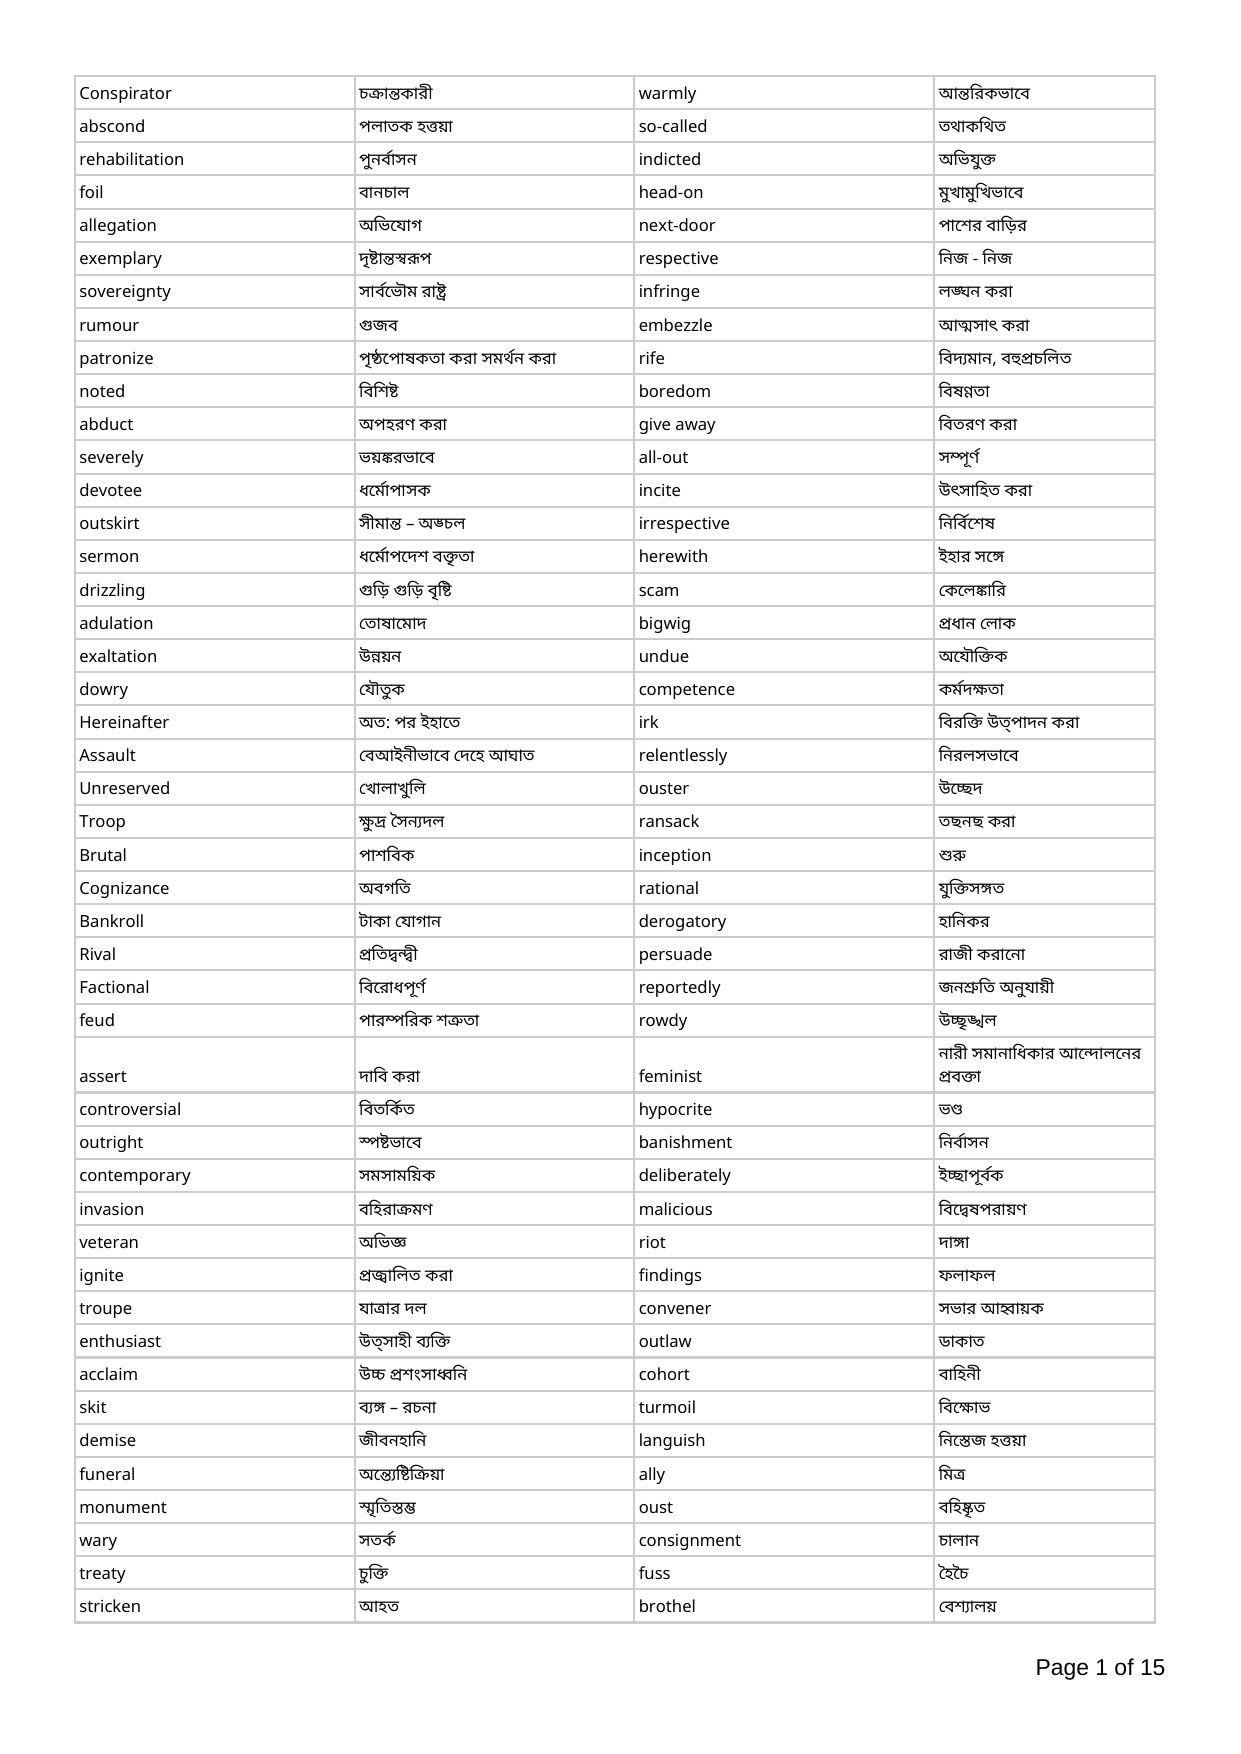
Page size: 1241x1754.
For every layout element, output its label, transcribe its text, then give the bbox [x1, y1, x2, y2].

table_cell যুক্তিসঙ্গত [935, 872, 1154, 903]
table_cell findings [635, 1259, 933, 1290]
table_cell ইহার সঙ্গে [935, 541, 1154, 572]
table_header আন্তরিকভাবে [935, 77, 1154, 108]
table_cell demise [76, 1425, 354, 1456]
table_cell contemporary [76, 1160, 354, 1191]
table_cell সার্বভৌম রাষ্ট্র [356, 276, 633, 307]
table_cell বেআইনীভাবে দেহে আঘাত [356, 740, 633, 771]
table_cell যৌতুক [356, 673, 633, 704]
table_cell স্পষ্টভাবে [356, 1127, 633, 1158]
table_cell টাকা যোগান [356, 905, 633, 936]
table_cell ignite [76, 1259, 354, 1290]
table_cell Unreserved [76, 773, 354, 804]
table_cell উন্নয়ন [356, 640, 633, 671]
table_cell funeral [76, 1458, 354, 1489]
table_cell allegation [76, 210, 354, 241]
table_cell acclaim [76, 1359, 354, 1389]
table_cell মুখামুখিভাবে [935, 176, 1154, 207]
table_cell তছনছ করা [935, 806, 1154, 837]
table_cell রাজী করানো [935, 938, 1154, 969]
table_cell adulation [76, 607, 354, 638]
table_cell skit [76, 1392, 354, 1423]
table_cell malicious [635, 1193, 933, 1224]
table_cell ধর্মোপদেশ বক্তৃতা [356, 541, 633, 572]
table_cell Assault [76, 740, 354, 771]
table_cell turmoil [635, 1392, 933, 1423]
table_cell exemplary [76, 243, 354, 274]
table_cell drizzling [76, 574, 354, 605]
table_cell severely [76, 441, 354, 472]
table_cell reportedly [635, 971, 933, 1002]
table_header warmly [635, 77, 933, 108]
table_cell monument [76, 1491, 354, 1522]
table_cell scam [635, 574, 933, 605]
table_cell খোলাখুলি [356, 773, 633, 804]
table_cell irk [635, 706, 933, 737]
table_cell অন্ত্যেষ্টিক্রিয়া [356, 1458, 633, 1489]
table_cell অভিজ্ঞ [356, 1226, 633, 1257]
table_cell inception [635, 839, 933, 870]
table_cell বিক্ষোভ [935, 1392, 1154, 1423]
table_cell উৎসাহিত করা [935, 475, 1154, 506]
table_cell all-out [635, 441, 933, 472]
table_cell বিদ্বেষপরায়ণ [935, 1193, 1154, 1224]
table_cell Hereinafter [76, 706, 354, 737]
table_cell veteran [76, 1226, 354, 1257]
table_cell abduct [76, 408, 354, 439]
table_cell অত: পর ইহাতে [356, 706, 633, 737]
table_cell abscond [76, 110, 354, 141]
table_cell উচ্চ প্রশংসাধ্বনি [356, 1359, 633, 1389]
table_cell foil [76, 176, 354, 207]
table_cell লঙ্ঘন করা [935, 276, 1154, 307]
table_cell boredom [635, 375, 933, 406]
table_cell ouster [635, 773, 933, 804]
table_cell rife [635, 342, 933, 373]
table_cell পাশের বাড়ির [935, 210, 1154, 241]
table_cell চুক্তি [356, 1557, 633, 1588]
table_cell নারী সমানাধিকার আন্দোলনের প্রবক্তা [935, 1038, 1154, 1091]
table_cell বহিরাক্রমণ [356, 1193, 633, 1224]
table_cell তথাকথিত [935, 110, 1154, 141]
table_cell সীমান্ত – অঙ্চল [356, 508, 633, 539]
table_cell fuss [635, 1557, 933, 1588]
table_cell consignment [635, 1524, 933, 1555]
table_cell প্রতিদ্বন্দ্বী [356, 938, 633, 969]
table_cell dowry [76, 673, 354, 704]
table_cell আত্মসাৎ করা [935, 309, 1154, 340]
table_cell noted [76, 375, 354, 406]
table_cell persuade [635, 938, 933, 969]
table_cell sermon [76, 541, 354, 572]
table_cell স্মৃতিস্তম্ভ [356, 1491, 633, 1522]
table_cell বিশিষ্ট [356, 375, 633, 406]
table_cell ally [635, 1458, 933, 1489]
table_cell assert [76, 1038, 354, 1091]
table_cell bigwig [635, 607, 933, 638]
table_cell Factional [76, 971, 354, 1002]
table_cell rumour [76, 309, 354, 340]
table_cell convener [635, 1292, 933, 1323]
table_cell herewith [635, 541, 933, 572]
table_cell outlaw [635, 1325, 933, 1356]
table_cell গুজব [356, 309, 633, 340]
table_cell জনশ্রুতি অনুযায়ী [935, 971, 1154, 1002]
table_cell প্রজ্বালিত করা [356, 1259, 633, 1290]
table_cell দাবি করা [356, 1038, 633, 1091]
table_cell infringe [635, 276, 933, 307]
table_cell বিদ্যমান, বহুপ্রচলিত [935, 342, 1154, 373]
table_cell বিতরণ করা [935, 408, 1154, 439]
table_cell outskirt [76, 508, 354, 539]
table_cell incite [635, 475, 933, 506]
table_cell উচ্ছৃঙ্খল [935, 1005, 1154, 1036]
table_cell Rival [76, 938, 354, 969]
table_cell আহত [356, 1590, 633, 1621]
table_cell head-on [635, 176, 933, 207]
table_cell বিষণ্ণতা [935, 375, 1154, 406]
table_cell নির্বাসন [935, 1127, 1154, 1158]
table_cell ভণ্ড [935, 1094, 1154, 1124]
table_cell অপহরণ করা [356, 408, 633, 439]
table_cell ক্ষুদ্র সৈন্যদল [356, 806, 633, 837]
table_cell Cognizance [76, 872, 354, 903]
table_cell মিত্র [935, 1458, 1154, 1489]
table_cell অযৌক্তিক [935, 640, 1154, 671]
table_cell হানিকর [935, 905, 1154, 936]
table_cell জীবনহানি [356, 1425, 633, 1456]
table_cell languish [635, 1425, 933, 1456]
table_cell rowdy [635, 1005, 933, 1036]
table_cell বেশ্যালয় [935, 1590, 1154, 1621]
table_cell ransack [635, 806, 933, 837]
table_cell riot [635, 1226, 933, 1257]
table_cell wary [76, 1524, 354, 1555]
table_cell feud [76, 1005, 354, 1036]
table_cell সম্পূর্ণ [935, 441, 1154, 472]
table_cell ব্যঙ্গ – রচনা [356, 1392, 633, 1423]
table_cell বানচাল [356, 176, 633, 207]
table_cell ইচ্ছাপূর্বক [935, 1160, 1154, 1191]
table_cell চালান [935, 1524, 1154, 1555]
table_cell devotee [76, 475, 354, 506]
table_cell embezzle [635, 309, 933, 340]
table_cell patronize [76, 342, 354, 373]
table_cell সতর্ক [356, 1524, 633, 1555]
table_cell stricken [76, 1590, 354, 1621]
table_cell নিরলসভাবে [935, 740, 1154, 771]
table_cell invasion [76, 1193, 354, 1224]
table_cell indicted [635, 143, 933, 174]
table_cell দৃষ্টান্তস্বরূপ [356, 243, 633, 274]
table_cell banishment [635, 1127, 933, 1158]
table_cell গুড়ি গুড়ি বৃষ্টি [356, 574, 633, 605]
table_cell বাহিনী [935, 1359, 1154, 1389]
table_cell brothel [635, 1590, 933, 1621]
table_cell hypocrite [635, 1094, 933, 1124]
table_cell পারম্পরিক শত্রুতা [356, 1005, 633, 1036]
table_cell দাঙ্গা [935, 1226, 1154, 1257]
table_cell পুনর্বাসন [356, 143, 633, 174]
table_cell পৃষ্ঠপোষকতা করা সমর্থন করা [356, 342, 633, 373]
table_cell exaltation [76, 640, 354, 671]
table_cell পলাতক হত্তয়া [356, 110, 633, 141]
table_cell Bankroll [76, 905, 354, 936]
table_cell প্রধান লোক [935, 607, 1154, 638]
table_cell উত্সাহী ব্যক্তি [356, 1325, 633, 1356]
table_cell Brutal [76, 839, 354, 870]
table_cell sovereignty [76, 276, 354, 307]
table_cell competence [635, 673, 933, 704]
table_header Conspirator [76, 77, 354, 108]
table_cell বহিষ্কৃত [935, 1491, 1154, 1522]
table_cell so-called [635, 110, 933, 141]
table_cell deliberately [635, 1160, 933, 1191]
table_cell next-door [635, 210, 933, 241]
table_cell rational [635, 872, 933, 903]
table_cell শুরু [935, 839, 1154, 870]
table_cell ডাকাত [935, 1325, 1154, 1356]
table_cell কর্মদক্ষতা [935, 673, 1154, 704]
table_cell সমসাময়িক [356, 1160, 633, 1191]
table_cell cohort [635, 1359, 933, 1389]
table_cell কেলেঙ্কারি [935, 574, 1154, 605]
table_cell Troop [76, 806, 354, 837]
table_cell oust [635, 1491, 933, 1522]
table_cell বিরোধপূর্ণ [356, 971, 633, 1002]
table_cell feminist [635, 1038, 933, 1091]
table_cell derogatory [635, 905, 933, 936]
table_cell পাশবিক [356, 839, 633, 870]
table_cell নিস্তেজ হত্তয়া [935, 1425, 1154, 1456]
table_cell enthusiast [76, 1325, 354, 1356]
table_cell rehabilitation [76, 143, 354, 174]
table_header চক্রান্তকারী [356, 77, 633, 108]
table_cell relentlessly [635, 740, 933, 771]
table_cell নিজ - নিজ [935, 243, 1154, 274]
table_cell troupe [76, 1292, 354, 1323]
table_cell respective [635, 243, 933, 274]
table_cell বিরক্তি উত্পাদন করা [935, 706, 1154, 737]
table_cell irrespective [635, 508, 933, 539]
table_cell নির্বিশেষ [935, 508, 1154, 539]
table_cell যাত্রার দল [356, 1292, 633, 1323]
table_cell ফলাফল [935, 1259, 1154, 1290]
table_cell উচ্ছেদ [935, 773, 1154, 804]
table_cell বিতর্কিত [356, 1094, 633, 1124]
table_cell অবগতি [356, 872, 633, 903]
table_cell ধর্মোপাসক [356, 475, 633, 506]
table_cell অভিযুক্ত [935, 143, 1154, 174]
table_cell controversial [76, 1094, 354, 1124]
table_cell ভয়ঙ্করভাবে [356, 441, 633, 472]
table_cell হৈচৈ [935, 1557, 1154, 1588]
table_cell outright [76, 1127, 354, 1158]
table_cell treaty [76, 1557, 354, 1588]
table_cell সভার আহ্বায়ক [935, 1292, 1154, 1323]
table_cell তোষামোদ [356, 607, 633, 638]
table_cell অভিযোগ [356, 210, 633, 241]
table_cell undue [635, 640, 933, 671]
table_cell give away [635, 408, 933, 439]
